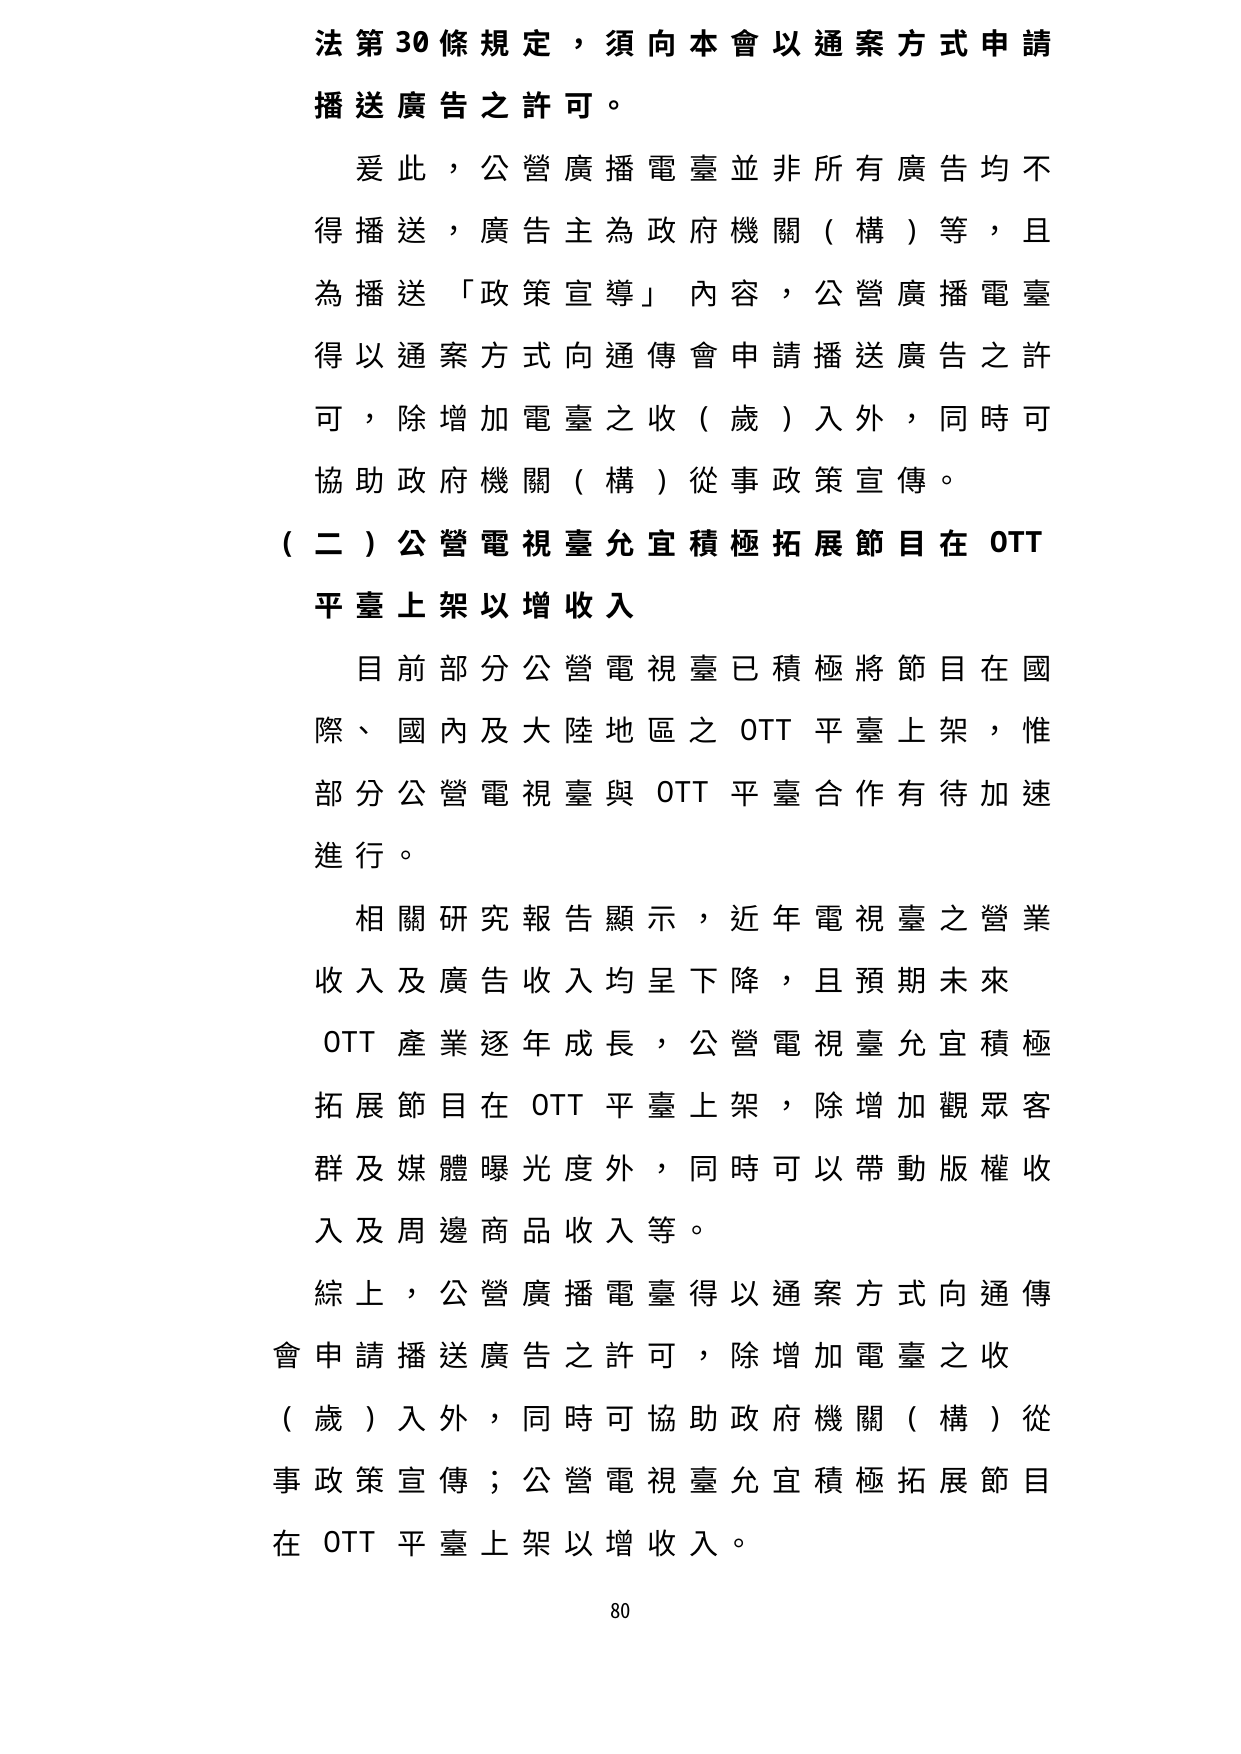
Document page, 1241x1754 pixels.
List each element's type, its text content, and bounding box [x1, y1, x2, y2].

text (二)公營電視臺允宜積極拓展節目在OTT平臺上架以增收入 [242, 500, 1058, 625]
text 綜上，公營廣播電臺得以通案方式向通傳會申請播送廣告之許可，除增加電臺之收(歲)入外，同時可協助政府機關(構)從事政策宣傳；公營電視臺允宜積極拓展節目在OTT平臺上架以增收入。 [242, 1250, 1058, 1562]
text 相關研究報告顯示，近年電視臺之營業收入及廣告收入均呈下降，且預期未來OTT產業逐年成長，公營電視臺允宜積極拓展節目在OTT平臺上架，除增加觀眾客群及媒體曝光度外，同時可以帶動版權收入及周邊商品收入等。 [271, 875, 1058, 1250]
text 目前部分公營電視臺已積極將節目在國際、國內及大陸地區之OTT平臺上架，惟部分公營電視臺與OTT平臺合作有待加速進行。 [271, 625, 1058, 875]
text 爰此，公營廣播電臺並非所有廣告均不得播送，廣告主為政府機關(構)等，且為播送「政策宣導」內容，公營廣播電臺得以通案方式向通傳會申請播送廣告之許可，除增加電臺之收(歲)入外，同時可協助政府機關(構)從事政策宣傳。 [271, 125, 1058, 500]
text 法第30條規定，須向本會以通案方式申請播送廣告之許可。 [271, 0, 1058, 125]
